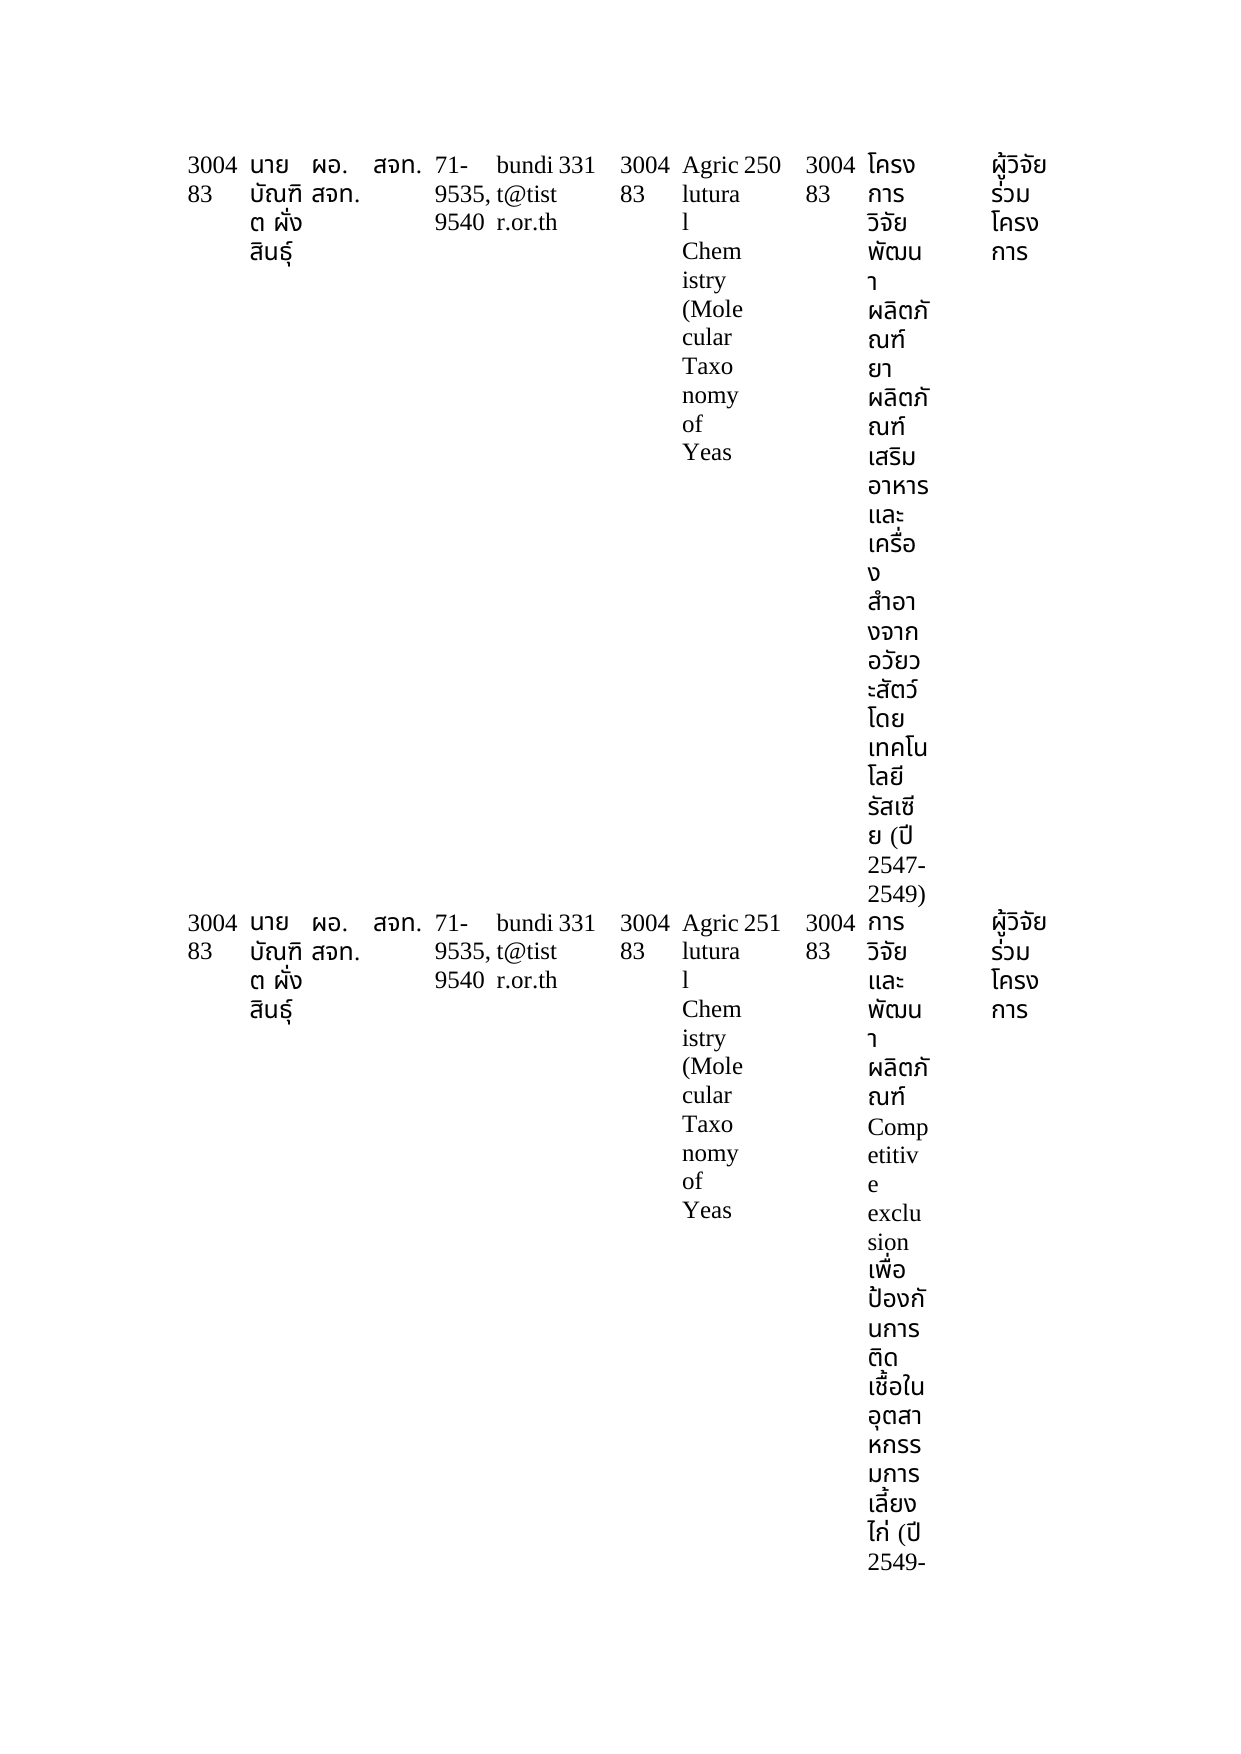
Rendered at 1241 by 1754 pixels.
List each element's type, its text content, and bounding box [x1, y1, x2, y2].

table_cell 331 [558, 908, 620, 1576]
table_cell สจท. [373, 150, 434, 908]
table_cell โครงการวิจัยพัฒนาผลิตภัณฑ์ยา ผลิตภัณฑ์เสริมอาหารและเครื่องสำอางจากอวัยวะสัตว์โดยเทคโนโลยีรัสเซีย (ปี 2547-2549) [867, 150, 929, 908]
table_cell ผอ. สจท. [311, 150, 373, 908]
table_cell สจท. [373, 908, 434, 1576]
table_cell 71-9535,9540 [435, 150, 496, 908]
table_cell ผอ. สจท. [311, 908, 373, 1576]
table_cell 300483 [620, 150, 682, 908]
table_cell 251 [744, 908, 805, 1576]
table_cell ผู้วิจัยร่วมโครงการ [991, 150, 1053, 908]
table_cell นายบัณฑิต ผั่งสินธุ์ [249, 150, 311, 908]
table_cell 300483 [188, 150, 249, 908]
table_cell [929, 908, 991, 1576]
table_cell 300483 [188, 908, 249, 1576]
table_cell การวิจัยและพัฒนาผลิตภัณฑ์ Competitive exclusion เพื่อป้องกันการติดเชื้อในอุตสาหกรรมการเลี้ยงไก่ (ปี 2549- [867, 908, 929, 1576]
table_cell 331 [558, 150, 620, 908]
table_cell 250 [744, 150, 805, 908]
table_cell ผู้วิจัยร่วมโครงการ [991, 908, 1053, 1576]
table_cell 300483 [805, 908, 867, 1576]
table_cell 300483 [805, 150, 867, 908]
table_cell นายบัณฑิต ผั่งสินธุ์ [249, 908, 311, 1576]
table_cell Agriclutural Chemistry (Molecular Taxonomy of Yeas [682, 150, 743, 908]
table_cell bundit@tistr.or.th [496, 150, 558, 908]
table_cell 71-9535,9540 [435, 908, 496, 1576]
table_cell Agriclutural Chemistry (Molecular Taxonomy of Yeas [682, 908, 743, 1576]
table_cell 300483 [620, 908, 682, 1576]
table_cell [929, 150, 991, 908]
table_cell bundit@tistr.or.th [496, 908, 558, 1576]
